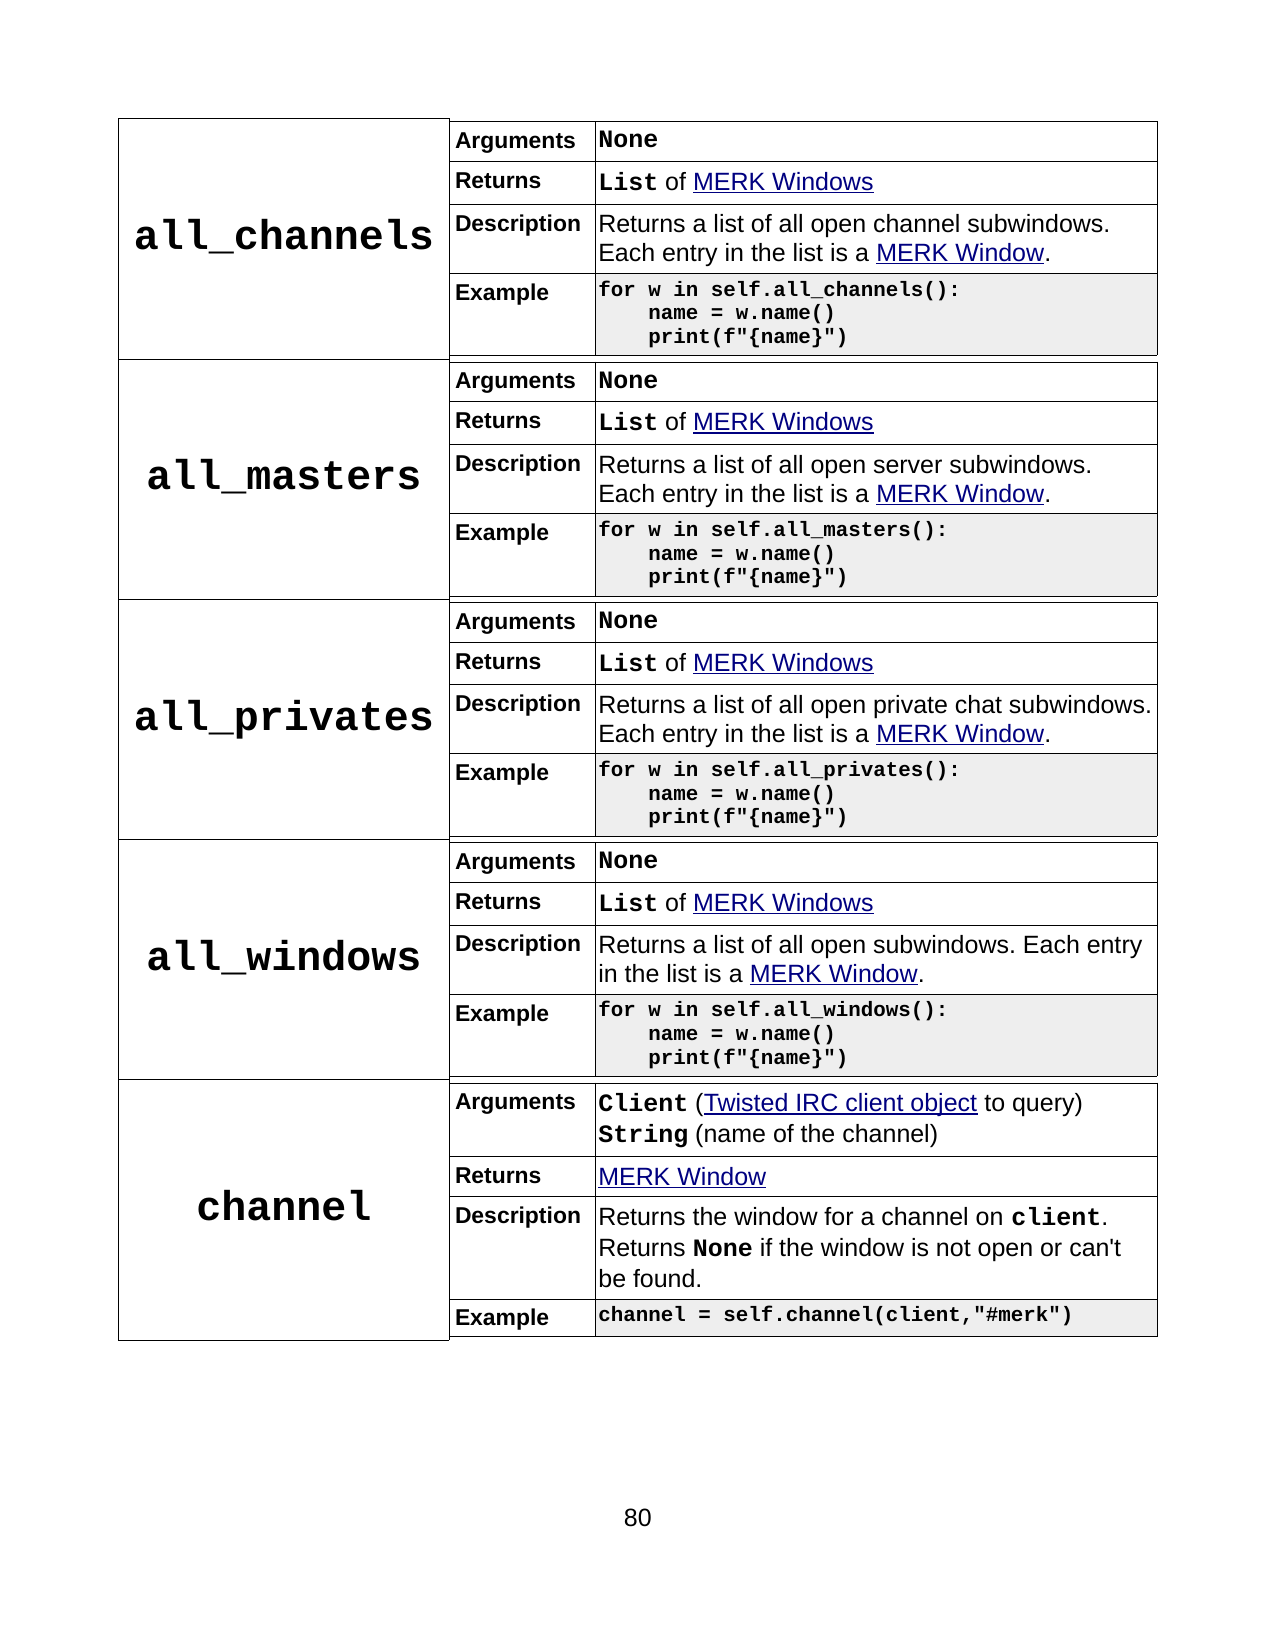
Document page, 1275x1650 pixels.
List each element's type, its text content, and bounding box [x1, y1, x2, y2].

table_header None [596, 603, 1157, 642]
table_cell all_masters [119, 360, 449, 599]
table_cell for w in self.all_privates(): name = w.name() print(f"{name}") [596, 754, 1157, 836]
table_cell channel [119, 1080, 449, 1339]
table_cell for w in self.all_channels(): name = w.name() print(f"{name}") [596, 274, 1157, 355]
table_header None [596, 363, 1157, 401]
table_cell Returns [450, 643, 595, 684]
table_header Arguments [450, 363, 595, 401]
table_cell Returns the window for a channel on client. Returns None if the window is not open or can't be found. [596, 1197, 1157, 1298]
table_header Arguments [450, 843, 595, 882]
table_cell all_privates [119, 600, 449, 839]
table_cell Returns [450, 1157, 595, 1196]
table_cell Example [450, 1300, 595, 1336]
table_cell channel = self.channel(client,"#merk") [596, 1300, 1157, 1336]
table_cell Description [450, 685, 595, 753]
table_cell Returns a list of all open private chat subwindows. Each entry in the list is a MERK Window. [596, 685, 1157, 753]
table_cell Returns a list of all open subwindows. Each entry in the list is a MERK Window. [596, 926, 1157, 994]
table_cell Description [450, 205, 595, 273]
table_cell for w in self.all_masters(): name = w.name() print(f"{name}") [596, 514, 1157, 596]
table_cell for w in self.all_windows(): name = w.name() print(f"{name}") [596, 995, 1157, 1076]
table_cell Example [450, 514, 595, 596]
table_cell Example [450, 995, 595, 1076]
table_cell List of MERK Windows [596, 162, 1157, 204]
table_header Client (Twisted IRC client object to query) String (name of the channel) [596, 1084, 1157, 1156]
table_cell Example [450, 754, 595, 836]
table_cell Description [450, 926, 595, 994]
table_header None [596, 122, 1157, 161]
table_header Arguments [450, 1084, 595, 1156]
table_cell List of MERK Windows [596, 643, 1157, 684]
table_cell MERK Window [596, 1157, 1157, 1196]
table_cell Returns a list of all open server subwindows. Each entry in the list is a MERK Window. [596, 445, 1157, 513]
table_cell Description [450, 1197, 595, 1298]
table_cell Returns [450, 883, 595, 924]
table_header None [596, 843, 1157, 882]
table_cell Example [450, 274, 595, 355]
table_cell List of MERK Windows [596, 883, 1157, 924]
table_header Arguments [450, 122, 595, 161]
table_cell Description [450, 445, 595, 513]
table_cell [450, 1079, 1157, 1083]
table_cell List of MERK Windows [596, 402, 1157, 444]
table_cell Returns [450, 402, 595, 444]
table_cell Returns a list of all open channel subwindows. Each entry in the list is a MERK Window. [596, 205, 1157, 273]
table_header Arguments [450, 603, 595, 642]
table_cell all_windows [119, 840, 449, 1079]
table_cell Returns [450, 162, 595, 204]
table_cell all_channels [119, 119, 449, 358]
